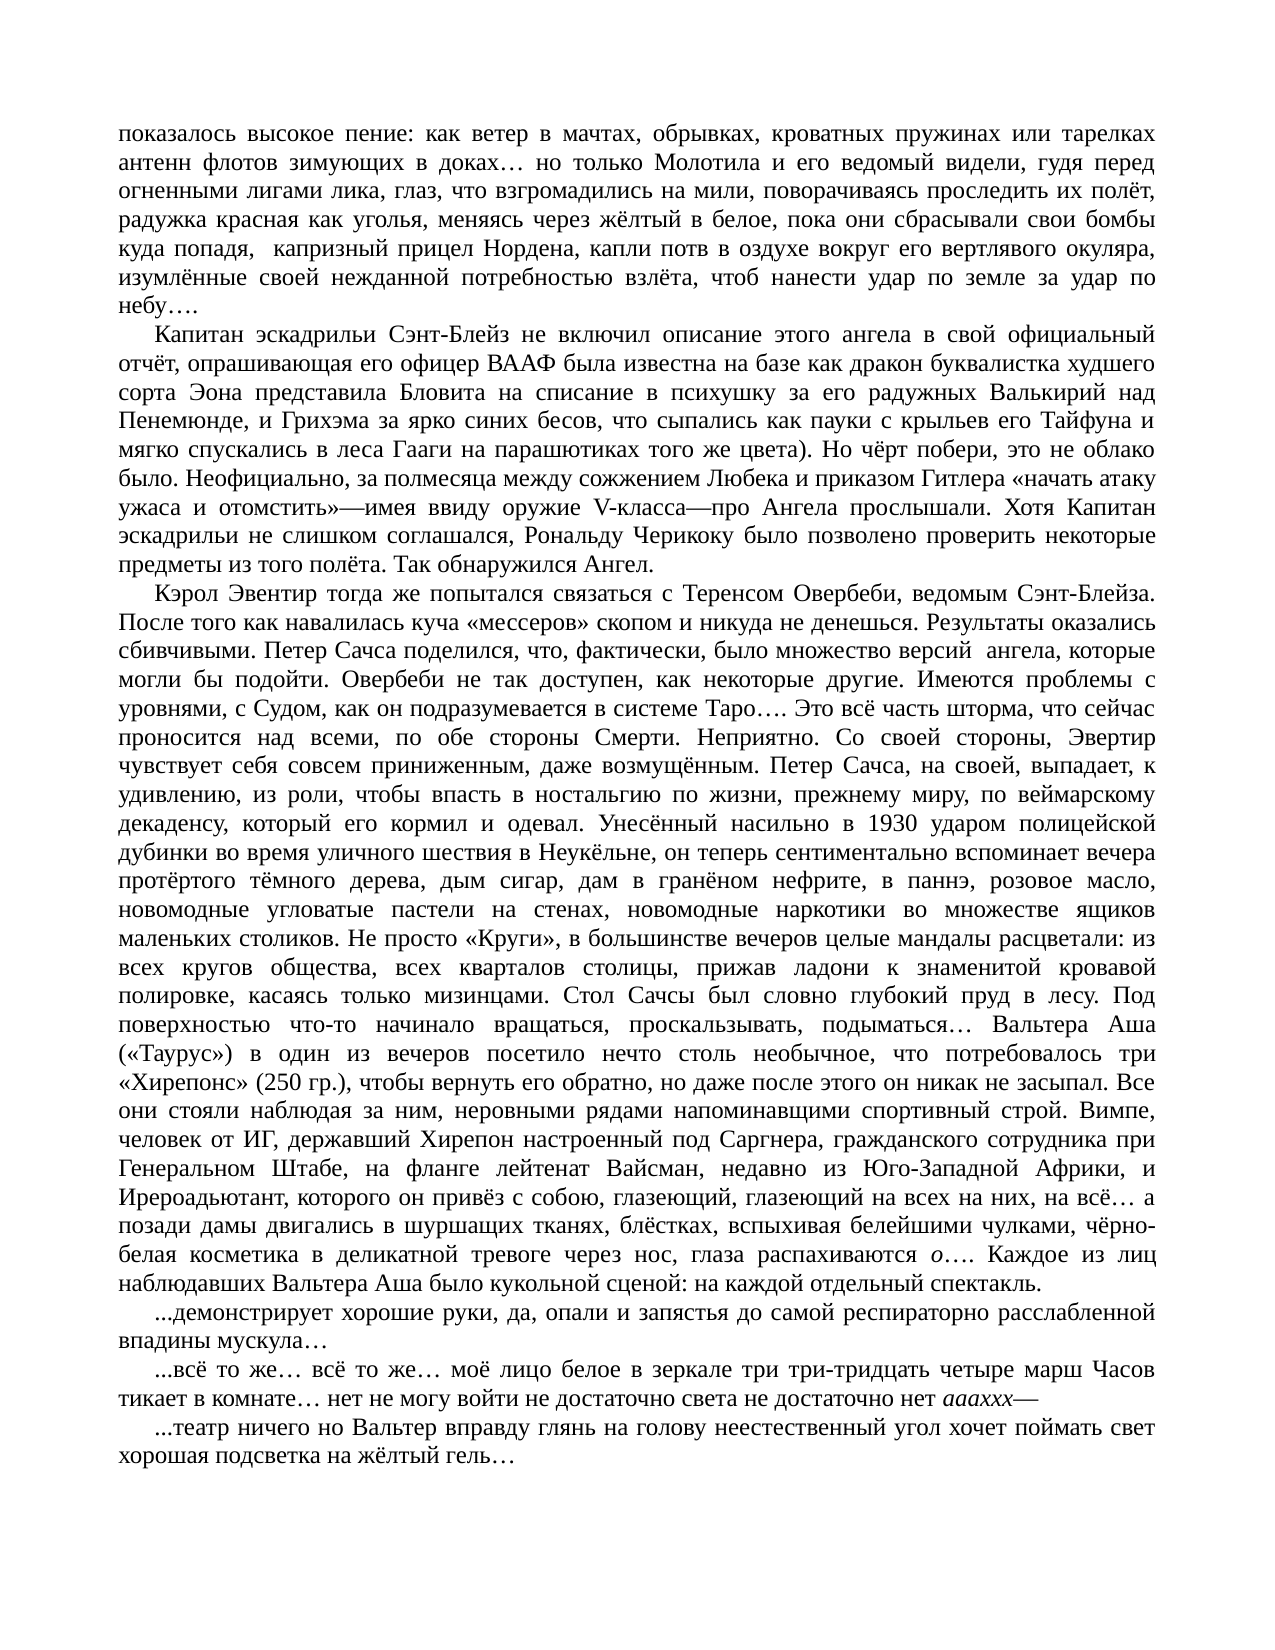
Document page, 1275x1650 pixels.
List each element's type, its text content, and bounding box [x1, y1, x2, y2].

text ...демонстрирует хорошие руки, да, опали и запястья до самой респираторно расслабленной впадины мускула… [118, 1297, 1157, 1354]
text ...всё то же… всё то же… моё лицо белое в зеркале три три-тридцать четыре марш Часов тикает в комнате… нет не могу войти не достаточно света не достаточно нет аааххх— [118, 1354, 1157, 1412]
text ...театр ничего но Вальтер вправду глянь на голову неестественный угол хочет поймать свет хорошая подсветка на жёлтый гель… [118, 1412, 1157, 1469]
text показалось высокое пение: как ветер в мачтах, обрывках, кроватных пружинах или тарелках антенн флотов зимующих в доках… но только Молотила и его ведомый видели, гудя перед огненными лигами лика, глаз, что взгромадились на мили, поворачиваясь проследить их полёт, радужка красная как уголья, меняясь через жёлтый в белое, пока они сбрасывали свои бомбы куда попадя, капризный прицел Нордена, капли потв в оздухе вокруг его вертлявого окуляра, изумлённые своей нежданной потребностью взлёта, чтоб нанести удар по земле за удар по небу…. [118, 118, 1157, 319]
text Капитан эскадрильи Сэнт-Блейз не включил описание этого ангела в свой официальный отчёт, опрашивающая его офицер ВААФ была известна на базе как дракон буквалистка худшего сорта Эона представила Бловита на списание в психушку за его радужных Валькирий над Пенемюнде, и Грихэма за ярко синих бесов, что сыпались как пауки с крыльев его Тайфуна и мягко спускались в леса Гааги на парашютиках того же цвета). Но чёрт побери, это не облако было. Неофициально, за полмесяца между сожжением Любека и приказом Гитлера «начать атаку ужаса и отомстить»—имея ввиду оружие V-класса—про Ангела прослышали. Хотя Капитан эскадрильи не слишком соглашался, Рональду Черикоку было позволено проверить некоторые предметы из того полёта. Так обнаружился Ангел. [118, 319, 1157, 578]
text Кэрол Эвентир тогда же попытался связаться с Теренсом Овербеби, ведомым Сэнт-Блейза. После того как навалилась куча «мессеров» скопом и никуда не денешься. Результаты оказались сбивчивыми. Петер Сачса поделился, что, фактически, было множество версий ангела, которые могли бы подойти. Овербеби не так доступен, как некоторые другие. Имеются проблемы с уровнями, с Судом, как он подразумевается в системе Таро…. Это всё часть шторма, что сейчас проносится над всеми, по обе стороны Смерти. Неприятно. Со своей стороны, Эвертир чувствует себя совсем приниженным, даже возмущённым. Петер Сачса, на своей, выпадает, к удивлению, из роли, чтобы впасть в ностальгию по жизни, прежнему миру, по веймарскому декаденсу, который его кормил и одевал. Унесённый насильно в 1930 ударом полицейской дубинки во время уличного шествия в Неукёльне, он теперь сентиментально вспоминает вечера протёртого тёмного дерева, дым сигар, дам в гранёном нефрите, в паннэ, розовое масло, новомодные угловатые пастели на стенах, новомодные наркотики во множестве ящиков маленьких столиков. Не просто «Круги», в большинстве вечеров целые мандалы расцветали: из всех кругов общества, всех кварталов столицы, прижав ладони к знаменитой кровавой полировке, касаясь только мизинцами. Стол Сачсы был словно глубокий пруд в лесу. Под поверхностью что-то начинало вращаться, проскальзывать, подыматься… Вальтера Аша («Таурус») в один из вечеров посетило нечто столь необычное, что потребовалось три «Хирепонс» (250 гр.), чтобы вернуть его обратно, но даже после этого он никак не засыпал. Все они стояли наблюдая за ним, неровными рядами напоминавщими спортивный строй. Вимпе, человек от ИГ, державший Хирепон настроенный под Саргнера, гражданского сотрудника при Генеральном Штабе, на фланге лейтенат Вайсман, недавно из Юго-Западной Африки, и Ирероадьютант, которого он привёз с собою, глазеющий, глазеющий на всех на них, на всё… а позади дамы двигались в шуршащих тканях, блёстках, вспыхивая белейшими чулками, чёрно-белая косметика в деликатной тревоге через нос, глаза распахиваются о…. Каждое из лиц наблюдавших Вальтера Аша было кукольной сценой: на каждой отдельный спектакль. [118, 578, 1157, 1297]
